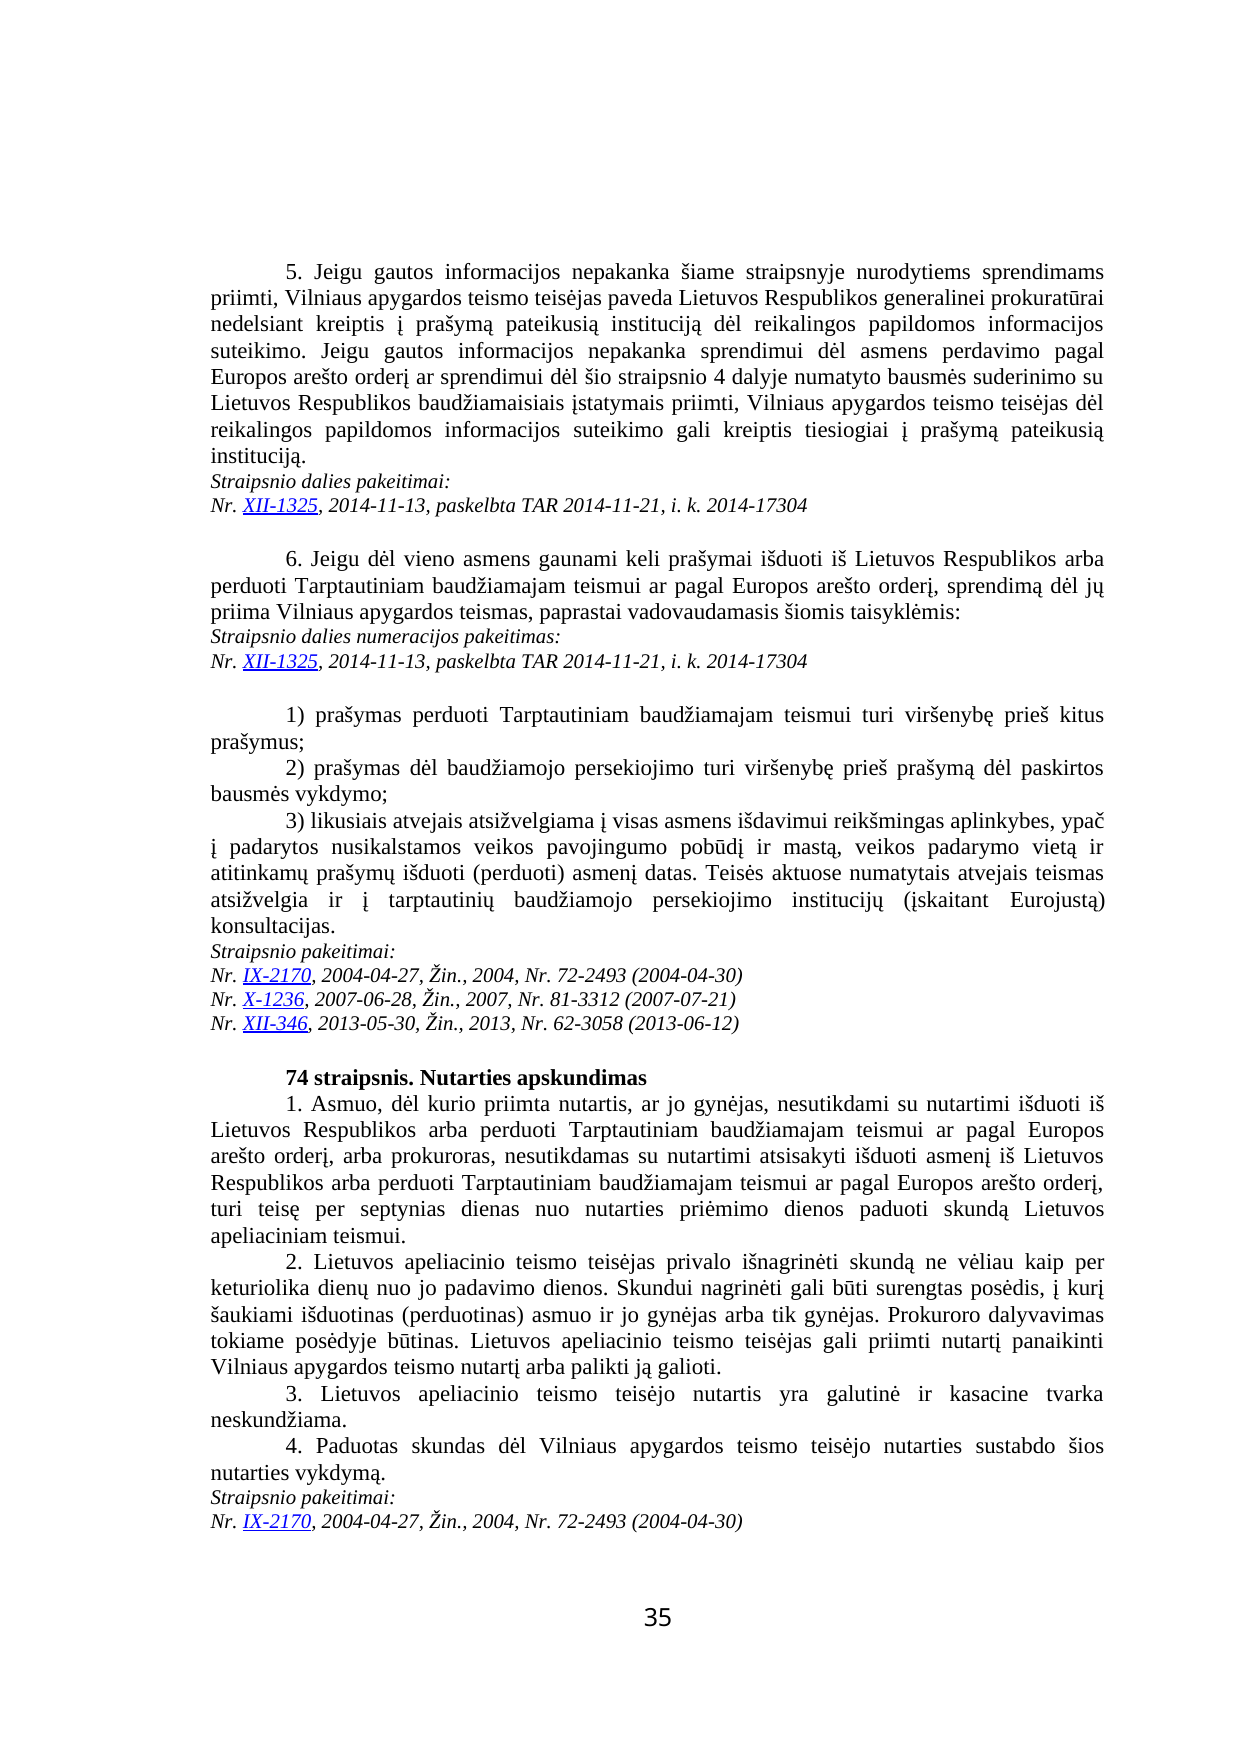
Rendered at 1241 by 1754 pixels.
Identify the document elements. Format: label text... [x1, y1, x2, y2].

text 1) prašymas perduoti Tarptautiniam baudžiamajam teismui turi viršenybę prieš kitus prašymus; [210, 701, 1105, 754]
text 5. Jeigu gautos informacijos nepakanka šiame straipsnyje nurodytiems sprendimams priimti, Vilniaus apygardos teismo teisėjas paveda Lietuvos Respublikos generalinei prokuratūrai nedelsiant kreiptis į prašymą pateikusią instituciją dėl reikalingos papildomos informacijos suteikimo. Jeigu gautos informacijos nepakanka sprendimui dėl asmens perdavimo pagal Europos arešto orderį ar sprendimui dėl šio straipsnio 4 dalyje numatyto bausmės suderinimo su Lietuvos Respublikos baudžiamaisiais įstatymais priimti, Vilniaus apygardos teismo teisėjas dėl reikalingos papildomos informacijos suteikimo gali kreiptis tiesiogiai į prašymą pateikusią instituciją. [210, 258, 1105, 468]
text Nr. XII-346, 2013-05-30, Žin., 2013, Nr. 62-3058 (2013-06-12) [210, 1011, 1105, 1035]
text Nr. XII-1325, 2014-11-13, paskelbta TAR 2014-11-21, i. k. 2014-17304 [210, 648, 1105, 673]
text 3. Lietuvos apeliacinio teismo teisėjo nutartis yra galutinė ir kasacine tvarka neskundžiama. [210, 1380, 1105, 1432]
text Nr. XII-1325, 2014-11-13, paskelbta TAR 2014-11-21, i. k. 2014-17304 [210, 493, 1105, 517]
text Nr. IX-2170, 2004-04-27, Žin., 2004, Nr. 72-2493 (2004-04-30) [210, 1509, 1105, 1533]
text 3) likusiais atvejais atsižvelgiama į visas asmens išdavimui reikšmingas aplinkybes, ypač į padarytos nusikalstamos veikos pavojingumo pobūdį ir mastą, veikos padarymo vietą ir atitinkamų prašymų išduoti (perduoti) asmenį datas. Teisės aktuose numatytais atvejais teismas atsižvelgia ir į tarptautinių baudžiamojo persekiojimo institucijų (įskaitant Eurojustą) konsultacijas. [210, 807, 1105, 938]
text 2) prašymas dėl baudžiamojo persekiojimo turi viršenybę prieš prašymą dėl paskirtos bausmės vykdymo; [210, 754, 1105, 807]
text 74 straipsnis. Nutarties apskundimas [210, 1063, 1105, 1090]
text Nr. X-1236, 2007-06-28, Žin., 2007, Nr. 81-3312 (2007-07-21) [210, 987, 1105, 1011]
text Straipsnio pakeitimai: [210, 938, 1105, 963]
text 6. Jeigu dėl vieno asmens gaunami keli prašymai išduoti iš Lietuvos Respublikos arba perduoti Tarptautiniam baudžiamajam teismui ar pagal Europos arešto orderį, sprendimą dėl jų priima Vilniaus apygardos teismas, paprastai vadovaudamasis šiomis taisyklėmis: [210, 545, 1105, 624]
text Straipsnio pakeitimai: [210, 1485, 1105, 1509]
text Nr. IX-2170, 2004-04-27, Žin., 2004, Nr. 72-2493 (2004-04-30) [210, 963, 1105, 987]
text 1. Asmuo, dėl kurio priimta nutartis, ar jo gynėjas, nesutikdami su nutartimi išduoti iš Lietuvos Respublikos arba perduoti Tarptautiniam baudžiamajam teismui ar pagal Europos arešto orderį, arba prokuroras, nesutikdamas su nutartimi atsisakyti išduoti asmenį iš Lietuvos Respublikos arba perduoti Tarptautiniam baudžiamajam teismui ar pagal Europos arešto orderį, turi teisę per septynias dienas nuo nutarties priėmimo dienos paduoti skundą Lietuvos apeliaciniam teismui. [210, 1090, 1105, 1248]
text Straipsnio dalies numeracijos pakeitimas: [210, 624, 1105, 648]
text 2. Lietuvos apeliacinio teismo teisėjas privalo išnagrinėti skundą ne vėliau kaip per keturiolika dienų nuo jo padavimo dienos. Skundui nagrinėti gali būti surengtas posėdis, į kurį šaukiami išduotinas (perduotinas) asmuo ir jo gynėjas arba tik gynėjas. Prokuroro dalyvavimas tokiame posėdyje būtinas. Lietuvos apeliacinio teismo teisėjas gali priimti nutartį panaikinti Vilniaus apygardos teismo nutartį arba palikti ją galioti. [210, 1248, 1105, 1380]
text Straipsnio dalies pakeitimai: [210, 468, 1105, 493]
text 4. Paduotas skundas dėl Vilniaus apygardos teismo teisėjo nutarties sustabdo šios nutarties vykdymą. [210, 1432, 1105, 1485]
